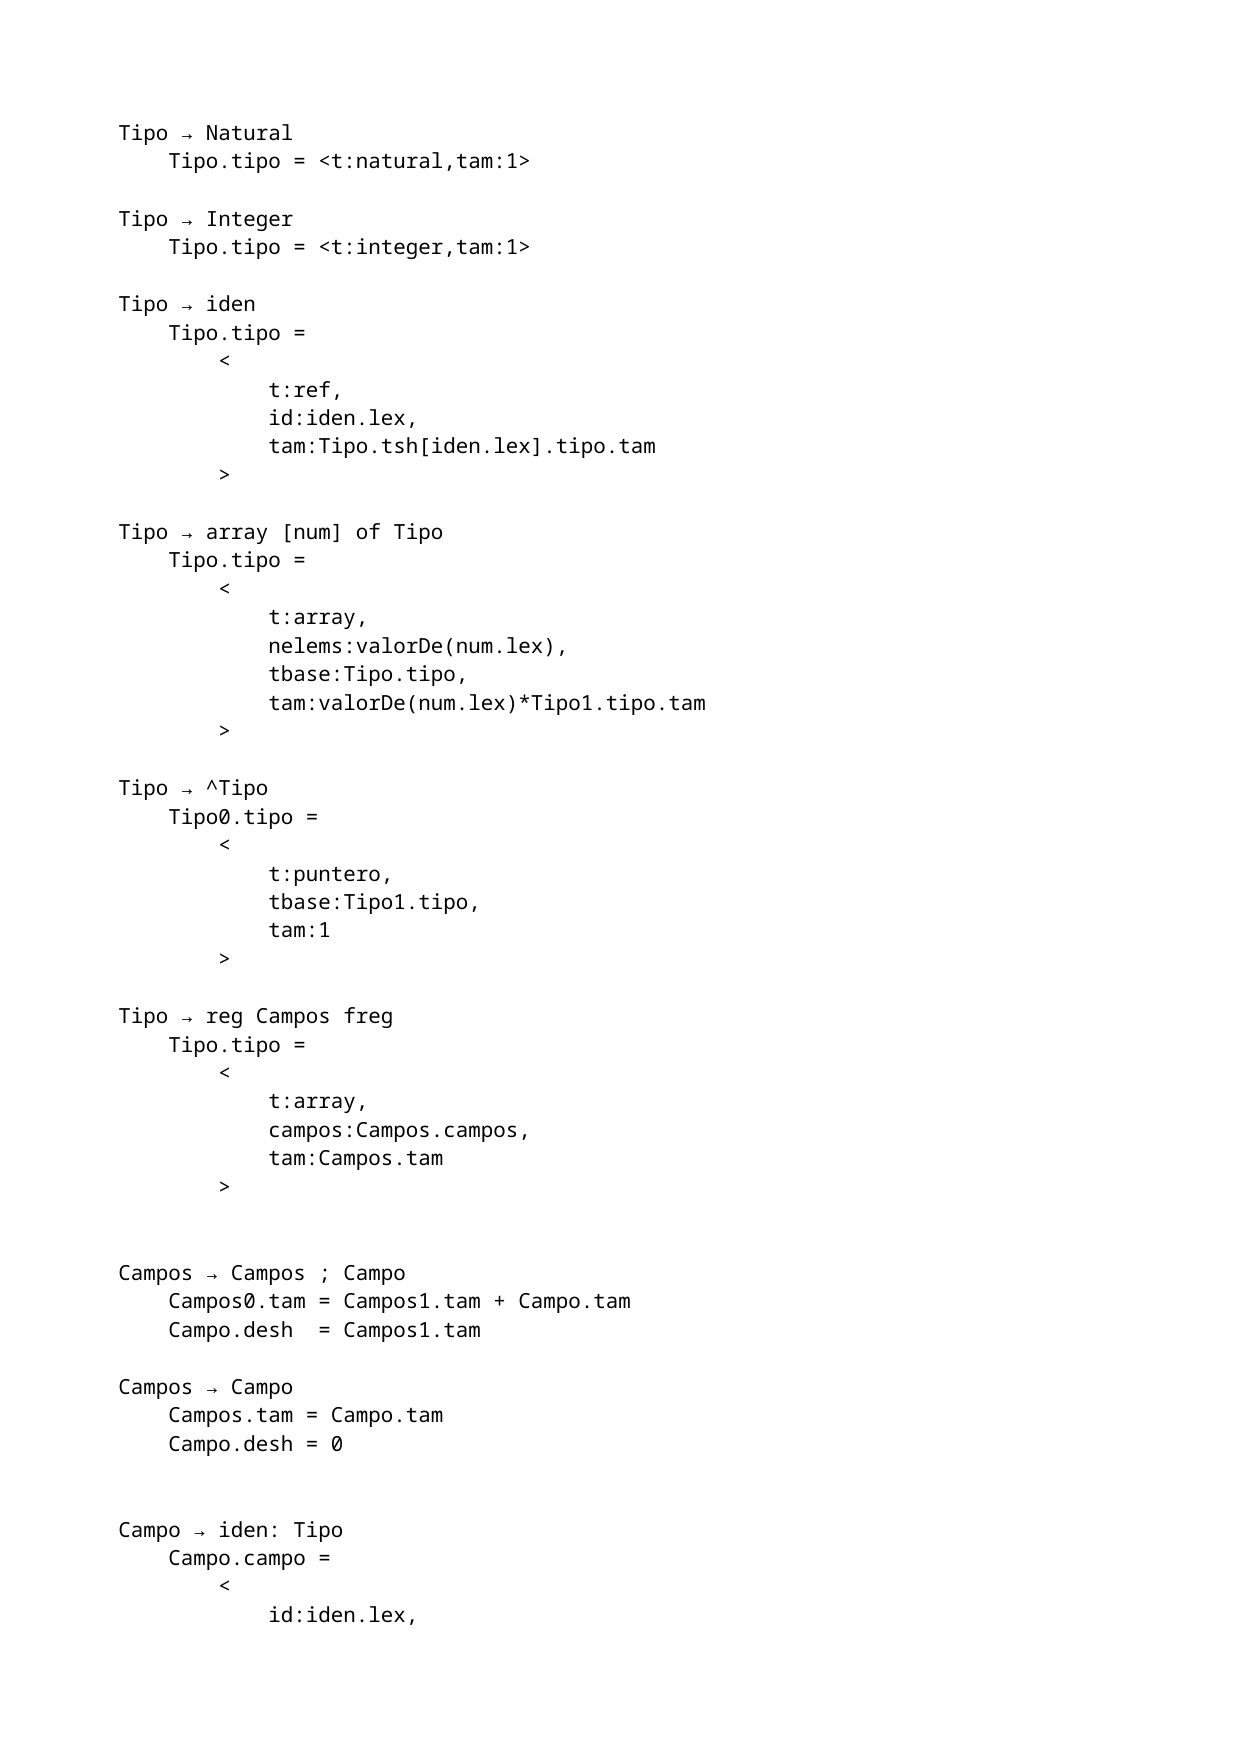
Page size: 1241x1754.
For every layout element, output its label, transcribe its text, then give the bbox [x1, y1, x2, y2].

text campos:Campos.campos, [118, 1115, 1122, 1143]
text < [118, 1572, 1122, 1600]
text tbase:Tipo.tipo, [118, 659, 1122, 688]
text t:array, [118, 602, 1122, 631]
text > [118, 944, 1122, 972]
text Tipo.tipo = [118, 318, 1122, 346]
text > [118, 460, 1122, 488]
text Campo.desh = Campos1.tam [118, 1315, 1122, 1343]
text Tipo.tipo = [118, 1030, 1122, 1058]
text Tipo → reg Campos freg [118, 1001, 1122, 1030]
text Campos → Campos ; Campo [118, 1258, 1122, 1286]
text t:puntero, [118, 859, 1122, 887]
text Tipo.tipo = [118, 546, 1122, 574]
text Tipo → Natural [118, 118, 1122, 147]
text Tipo.tipo = <t:integer,tam:1> [118, 232, 1122, 261]
text t:array, [118, 1087, 1122, 1115]
text Campos → Campo [118, 1372, 1122, 1400]
text tam:1 [118, 916, 1122, 944]
text id:iden.lex, [118, 403, 1122, 432]
text Tipo.tipo = <t:natural,tam:1> [118, 147, 1122, 175]
text Tipo → Integer [118, 204, 1122, 232]
text < [118, 346, 1122, 375]
text < [118, 1058, 1122, 1087]
text tbase:Tipo1.tipo, [118, 887, 1122, 916]
text Tipo → iden [118, 289, 1122, 318]
text Campos.tam = Campo.tam [118, 1400, 1122, 1429]
text id:iden.lex, [118, 1600, 1122, 1628]
text Tipo → array [num] of Tipo [118, 517, 1122, 546]
text tam:Tipo.tsh[iden.lex].tipo.tam [118, 432, 1122, 460]
text Campo → iden: Tipo [118, 1515, 1122, 1543]
text Tipo → ^Tipo [118, 773, 1122, 802]
text Campo.campo = [118, 1543, 1122, 1572]
text nelems:valorDe(num.lex), [118, 631, 1122, 659]
text < [118, 830, 1122, 859]
text tam:Campos.tam [118, 1143, 1122, 1172]
text Tipo0.tipo = [118, 802, 1122, 830]
text Campos0.tam = Campos1.tam + Campo.tam [118, 1286, 1122, 1315]
text > [118, 716, 1122, 745]
text tam:valorDe(num.lex)*Tipo1.tipo.tam [118, 688, 1122, 716]
text t:ref, [118, 375, 1122, 403]
text Campo.desh = 0 [118, 1429, 1122, 1457]
text > [118, 1172, 1122, 1200]
text < [118, 574, 1122, 602]
